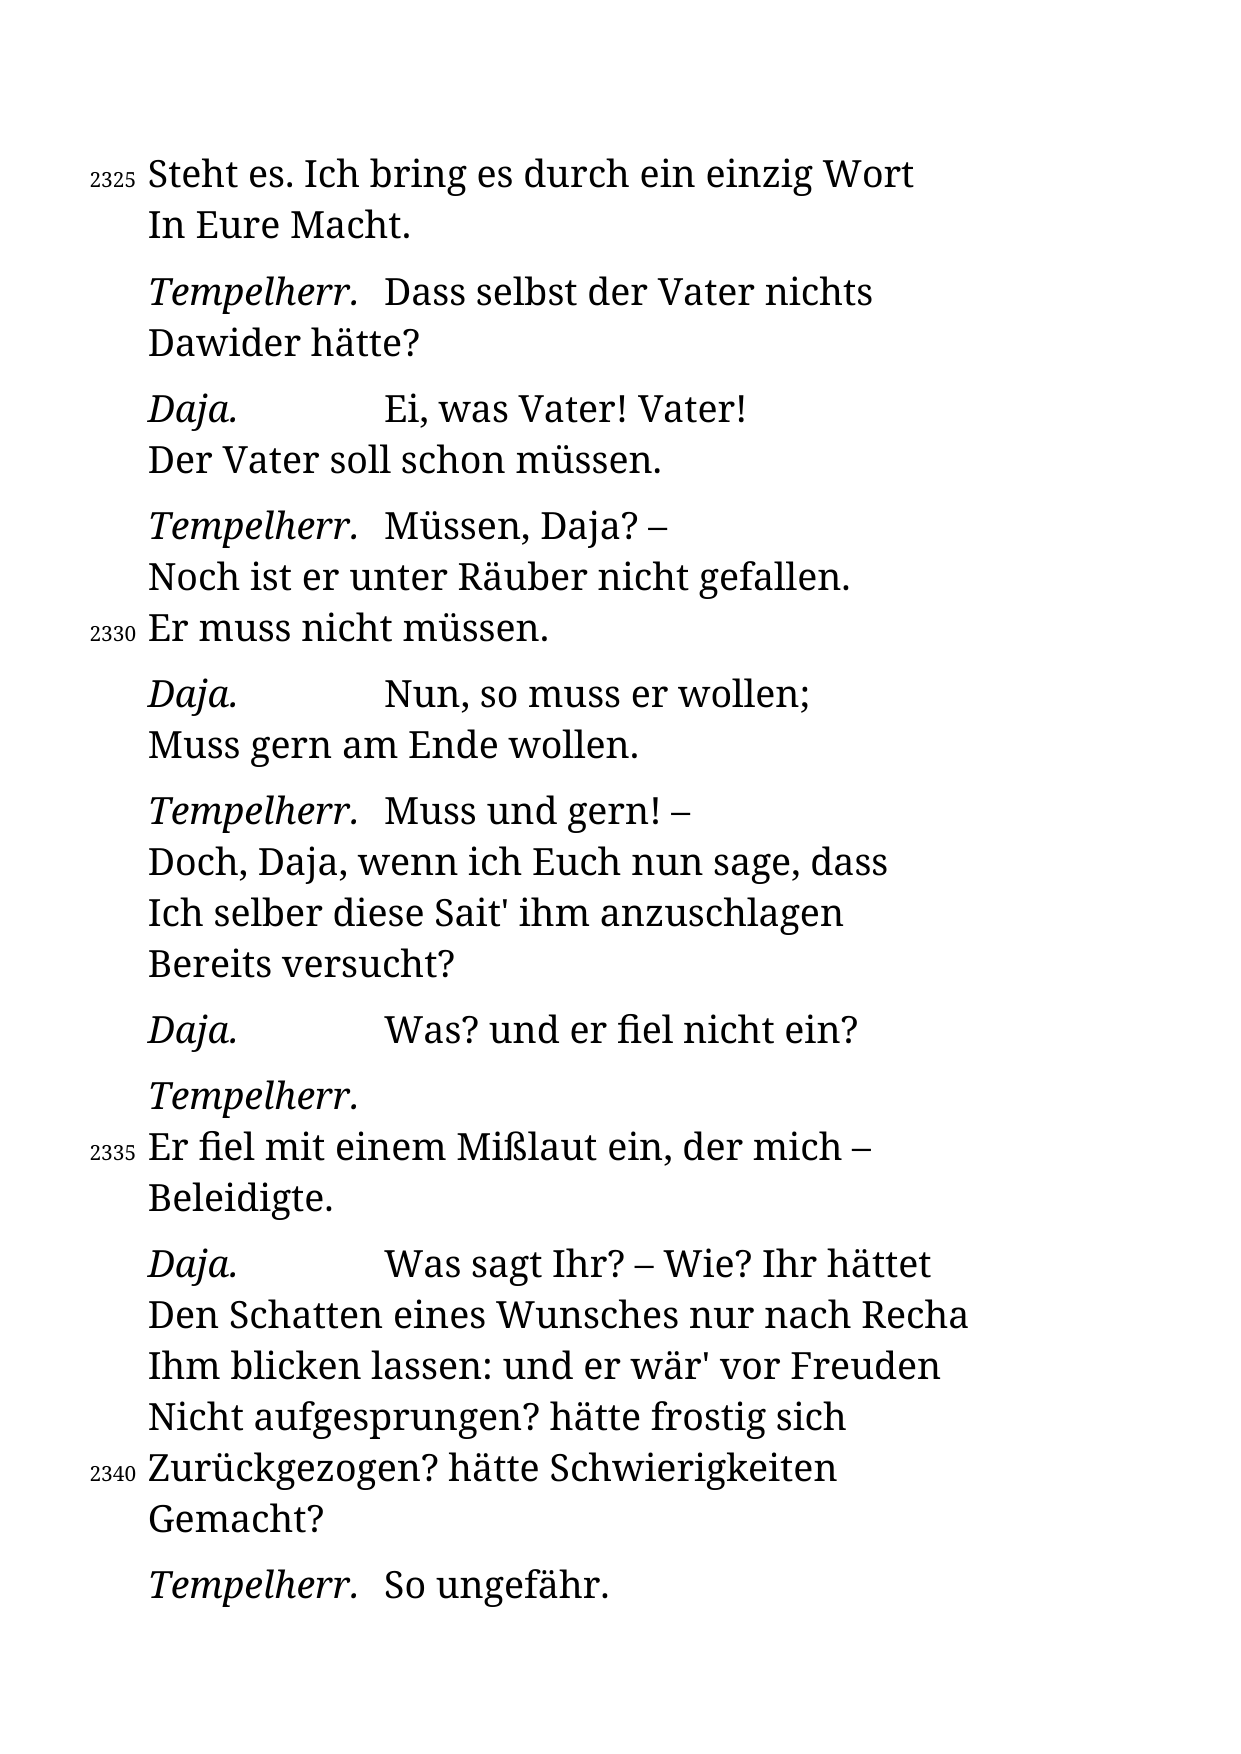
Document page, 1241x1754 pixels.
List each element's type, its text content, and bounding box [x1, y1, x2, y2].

text Der Vater soll schon müssen. [148, 433, 1092, 484]
text Dawider hätte? [148, 316, 1092, 367]
text Daja. Nun, so muss er wollen; [148, 667, 1092, 718]
text Gemacht? [148, 1493, 1092, 1544]
text Daja. Was sagt Ihr? – Wie? Ihr hättet [148, 1237, 1092, 1288]
text Beleidigte. [148, 1171, 1092, 1222]
text Tempelherr. Dass selbst der Vater nichts [148, 265, 1092, 316]
text Er muss nicht müssen. [148, 601, 1092, 652]
text Tempelherr. Müssen, Daja? – [148, 499, 1092, 550]
text In Eure Macht. [148, 199, 1092, 250]
text Tempelherr. Muss und gern! – [148, 784, 1092, 835]
text Tempelherr. [148, 1069, 1092, 1120]
text Noch ist er unter Räuber nicht gefallen. [148, 550, 1092, 601]
text Ich selber diese Sait' ihm anzuschlagen [148, 886, 1092, 937]
text Doch, Daja, wenn ich Euch nun sage, dass [148, 835, 1092, 886]
text Daja. Ei, was Vater! Vater! [148, 382, 1092, 433]
text Den Schatten eines Wunsches nur nach Recha [148, 1288, 1092, 1339]
text Muss gern am Ende wollen. [148, 718, 1092, 769]
text Er fiel mit einem Mißlaut ein, der mich – [148, 1120, 1092, 1171]
text Ihm blicken lassen: und er wär' vor Freuden [148, 1339, 1092, 1391]
text Zurückgezogen? hätte Schwierigkeiten [148, 1442, 1092, 1493]
text Steht es. Ich bring es durch ein einzig Wort [148, 148, 1092, 199]
text Daja. Was? und er fiel nicht ein? [148, 1003, 1092, 1054]
text Bereits versucht? [148, 937, 1092, 988]
text Nicht aufgesprungen? hätte frostig sich [148, 1391, 1092, 1442]
text Tempelherr. So ungefähr. [148, 1559, 1092, 1610]
